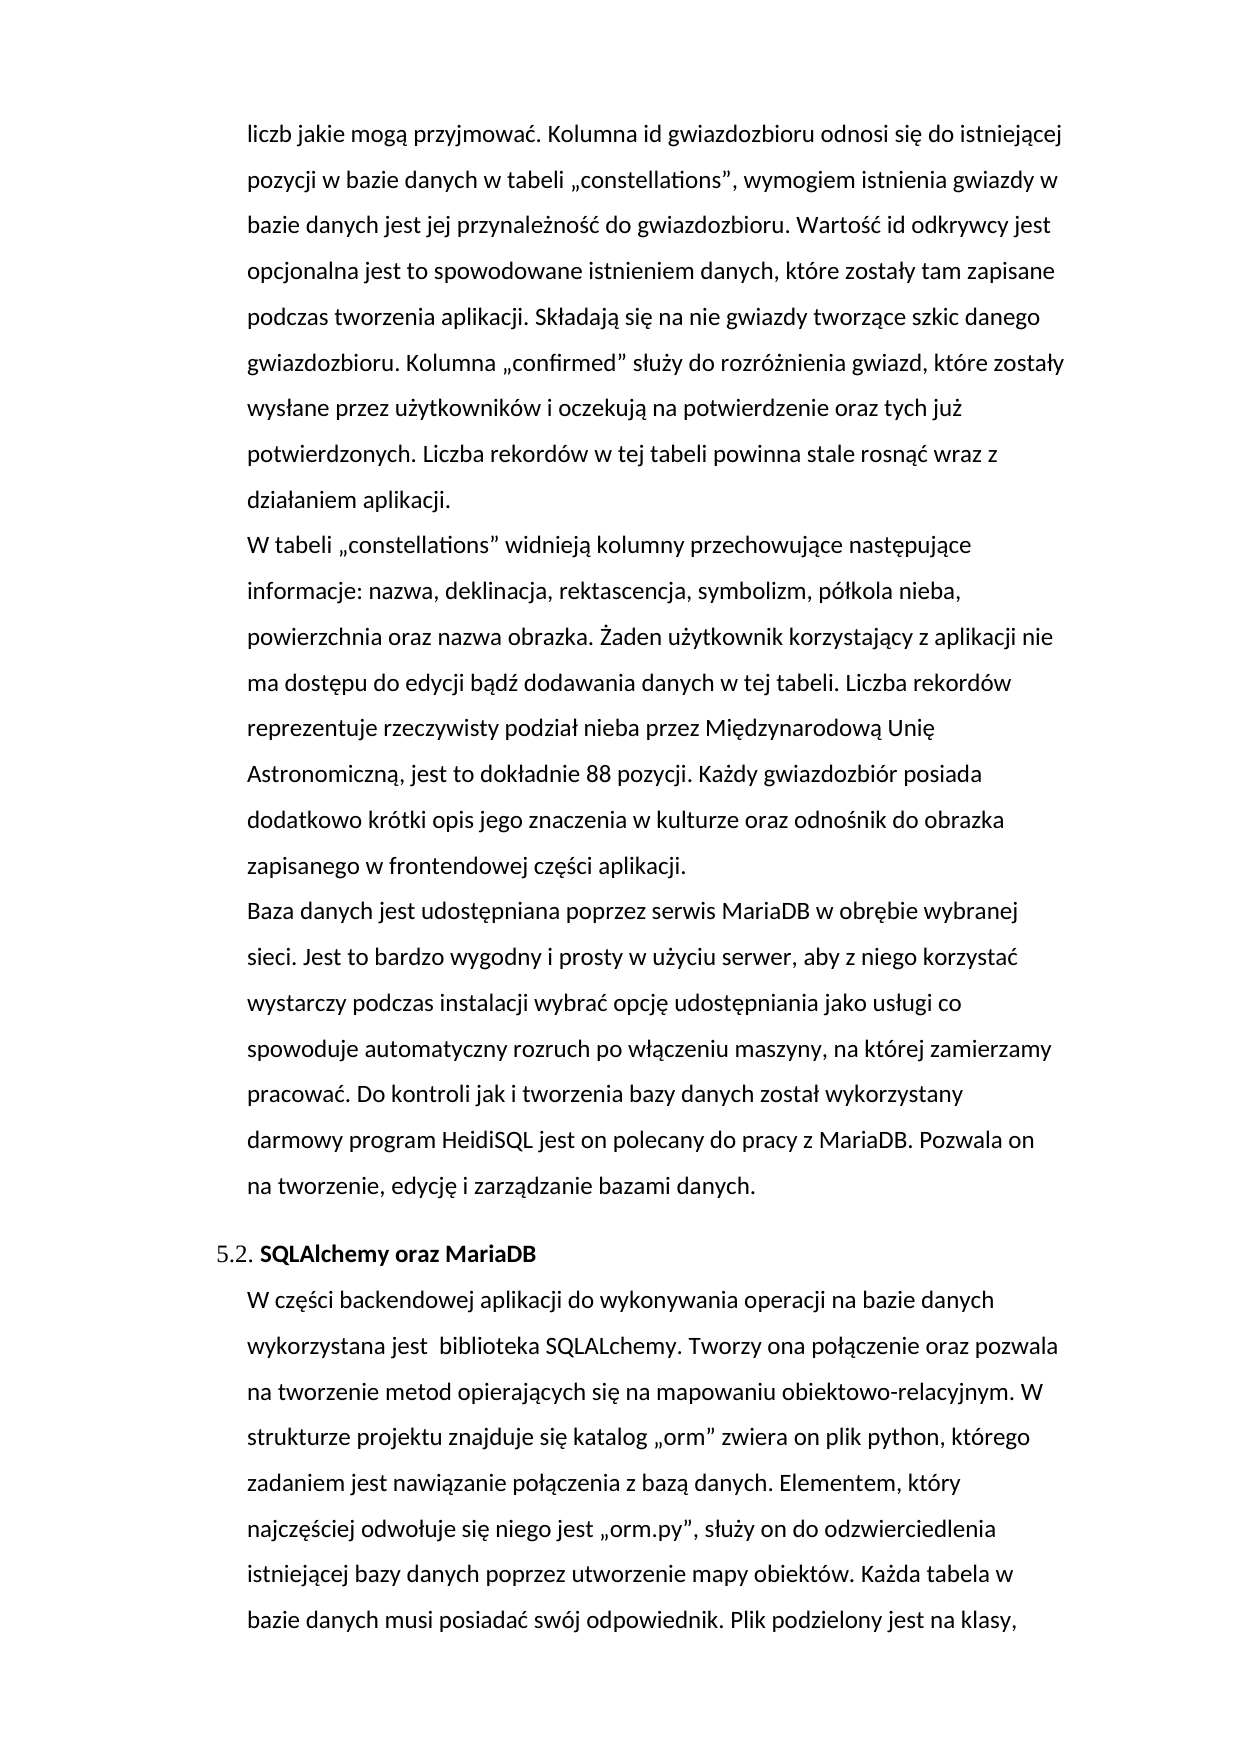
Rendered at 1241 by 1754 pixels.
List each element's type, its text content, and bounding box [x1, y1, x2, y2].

list SQLAlchemy oraz MariaDB W części backendowej aplikacji do wykonywania operacji na bazie danych wykorzystana jest biblioteka SQLALchemy. Tworzy ona połączenie oraz pozwala na tworzenie metod opierających się na mapowaniu obiektowo-relacyjnym. W strukturze projektu znajduje się katalog „orm” zwiera on plik python, którego zadaniem jest nawiązanie połączenia z bazą danych. Elementem, który najczęściej odwołuje się niego jest „orm.py”, służy on do odzwierciedlenia istniejącej bazy danych poprzez utworzenie mapy obiektów. Każda tabela w bazie danych musi posiadać swój odpowiednik. Plik podzielony jest na klasy, [210, 1238, 1065, 1635]
list liczb jakie mogą przyjmować. Kolumna id gwiazdozbioru odnosi się do istniejącej pozycji w bazie danych w tabeli „constellations”, wymogiem istnienia gwiazdy w bazie danych jest jej przynależność do gwiazdozbioru. Wartość id odkrywcy jest opcjonalna jest to spowodowane istnieniem danych, które zostały tam zapisane podczas tworzenia aplikacji. Składają się na nie gwiazdy tworzące szkic danego gwiazdozbioru. Kolumna „confirmed” służy do rozróżnienia gwiazd, które zostały wysłane przez użytkowników i oczekują na potwierdzenie oraz tych już potwierdzonych. Liczba rekordów w tej tabeli powinna stale rosnąć wraz z działaniem aplikacji. W tabeli „constellations” widnieją kolumny przechowujące następujące informacje: nazwa, deklinacja, rektascencja, symbolizm, półkola nieba, powierzchnia oraz nazwa obrazka. Żaden użytkownik korzystający z aplikacji nie ma dostępu do edycji bądź dodawania danych w tej tabeli. Liczba rekordów reprezentuje rzeczywisty podział nieba przez Międzynarodową Unię Astronomiczną, jest to dokładnie 88 pozycji. Każdy gwiazdozbiór posiada dodatkowo krótki opis jego znaczenia w kulturze oraz odnośnik do obrazka zapisanego w frontendowej części aplikacji. Baza danych jest udostępniana poprzez serwis MariaDB w obrębie wybranej sieci. Jest to bardzo wygodny i prosty w użyciu serwer, aby z niego korzystać wystarczy podczas instalacji wybrać opcję udostępniania jako usługi co spowoduje automatyczny rozruch po włączeniu maszyny, na której zamierzamy pracować. Do kontroli jak i tworzenia bazy danych został wykorzystany darmowy program HeidiSQL jest on polecany do pracy z MariaDB. Pozwala on na tworzenie, edycję i zarządzanie bazami danych. [210, 118, 1065, 1200]
